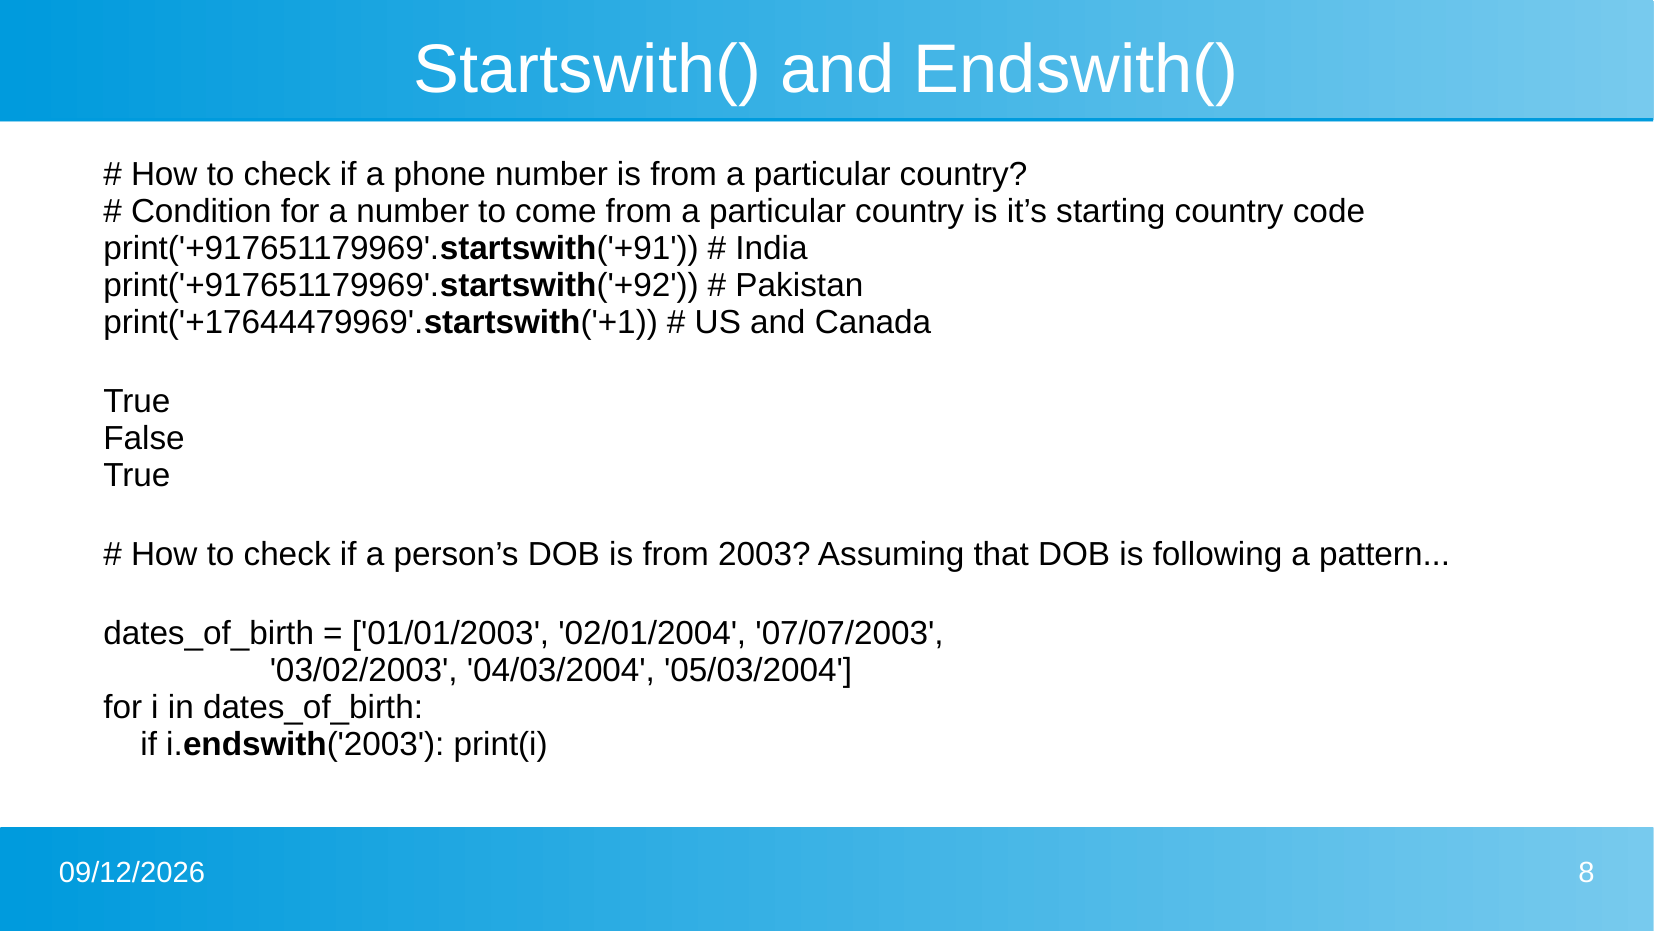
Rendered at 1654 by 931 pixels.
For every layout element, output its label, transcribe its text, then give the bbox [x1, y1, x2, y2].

title Startswith() and Endswith() [59, 29, 1595, 108]
text_box # How to check if a phone number is from a particular country? # Condition for a number to come from a particular country is it’s starting country code print('+917651179969'.startswith('+91')) # India print('+917651179969'.startswith('+92')) # Pakistan print('+17644479969'.startswith('+1)) # US and Canada True False True # How to check if a person’s DOB is from 2003? Assuming that DOB is following a pattern... dates_of_birth = ['01/01/2003', '02/01/2004', '07/07/2003', '03/02/2003', '04/03/2004', '05/03/2004'] for i in dates_of_birth: if i.endswith('2003'): print(i) [88, 147, 1477, 793]
